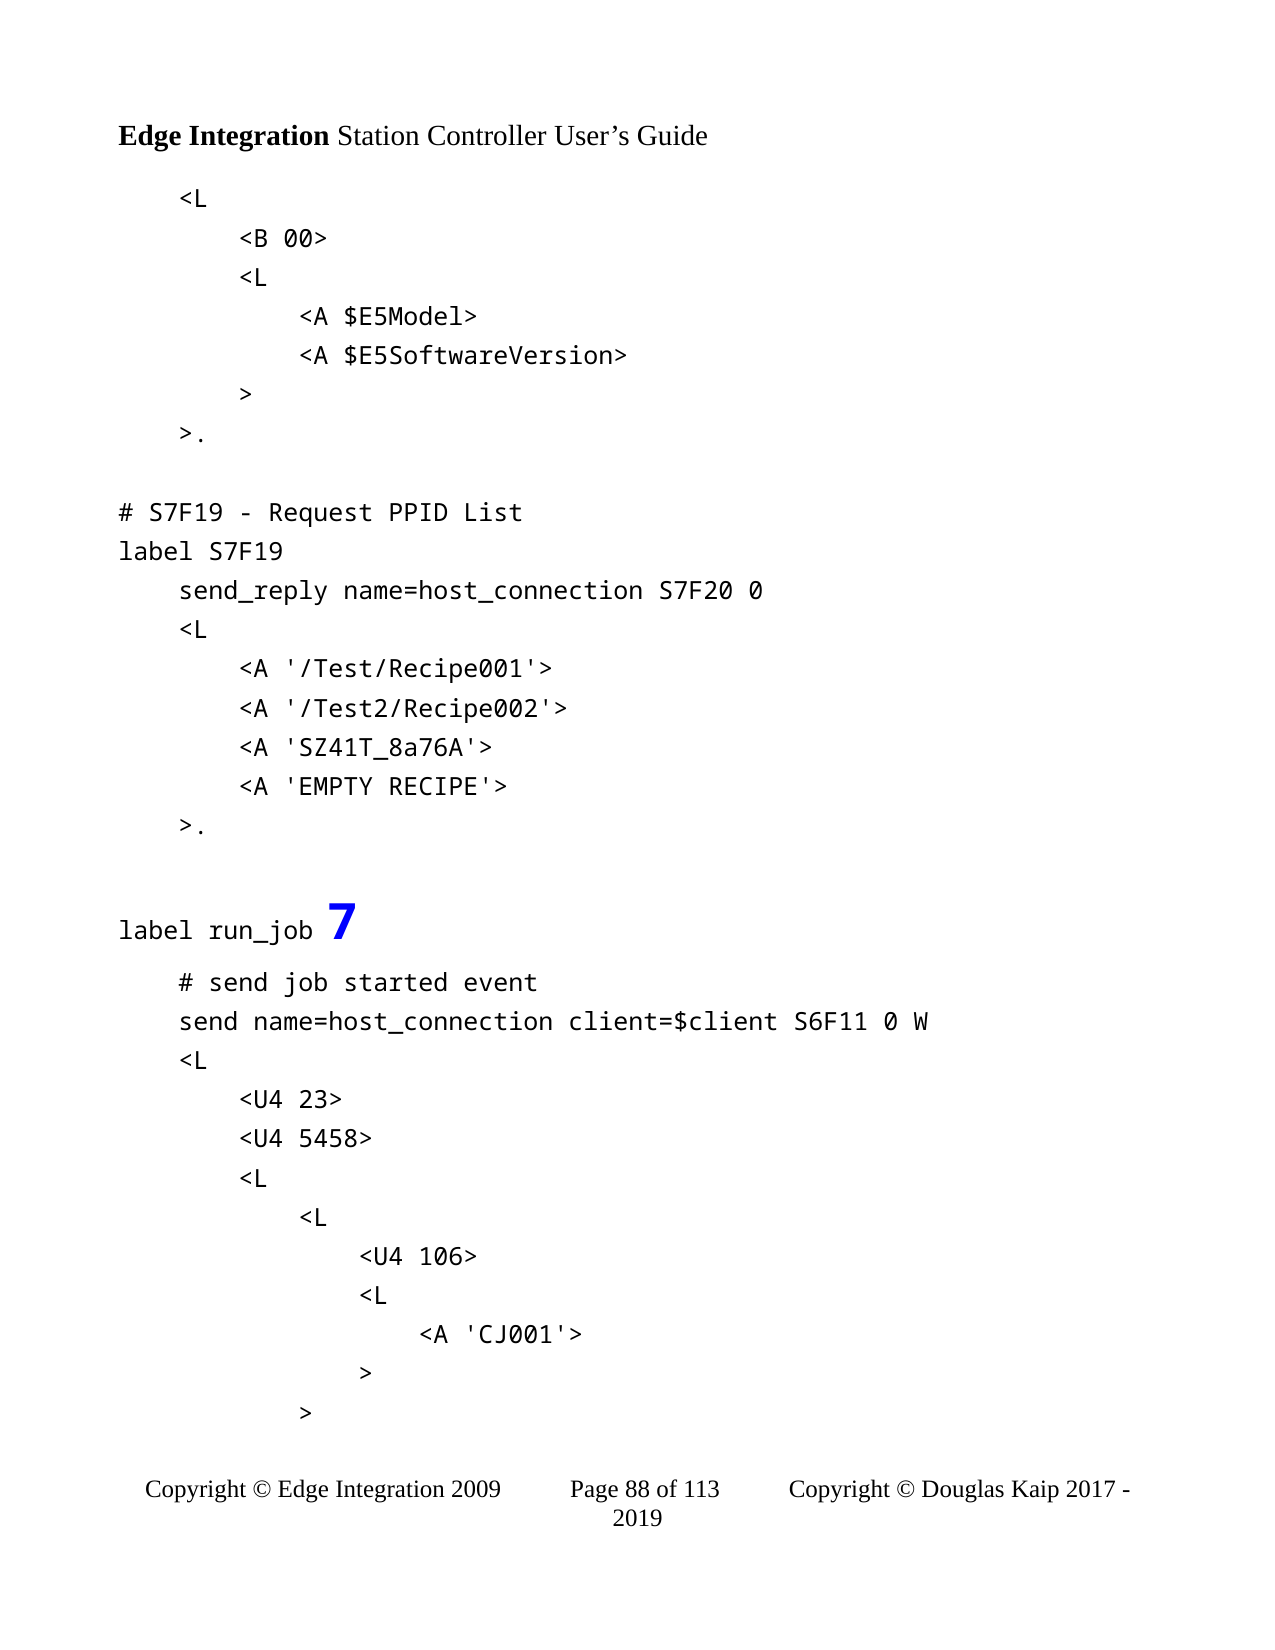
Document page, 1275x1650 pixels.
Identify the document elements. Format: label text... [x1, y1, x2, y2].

text >. [118, 808, 1157, 842]
text > [118, 1395, 1157, 1429]
text <A $E5Model> [118, 299, 1157, 333]
text > [118, 377, 1157, 411]
text <U4 23> [118, 1082, 1157, 1116]
text send name=host_connection client=$client S6F11 0 W [118, 1004, 1157, 1038]
text # S7F19 - Request PPID List [118, 494, 1157, 528]
text > [118, 1356, 1157, 1390]
text <L [118, 1278, 1157, 1312]
text <L [118, 181, 1157, 215]
text <L [118, 1043, 1157, 1077]
text >. [118, 416, 1157, 450]
text <L [118, 1199, 1157, 1233]
text <L [118, 1160, 1157, 1194]
text <A '/Test2/Recipe002'> [118, 690, 1157, 724]
text <B 00> [118, 220, 1157, 254]
text label S7F19 [118, 534, 1157, 568]
text <L [118, 612, 1157, 646]
text <A $E5SoftwareVersion> [118, 338, 1157, 372]
text send_reply name=host_connection S7F20 0 [118, 573, 1157, 607]
text <U4 106> [118, 1239, 1157, 1273]
text <A 'EMPTY RECIPE'> [118, 769, 1157, 803]
text # send job started event [118, 964, 1157, 998]
text <L [118, 259, 1157, 293]
text label run_job 7 [118, 886, 1157, 954]
text <A '/Test/Recipe001'> [118, 651, 1157, 685]
text <U4 5458> [118, 1121, 1157, 1155]
text <A 'SZ41T_8a76A'> [118, 729, 1157, 763]
text <A 'CJ001'> [118, 1317, 1157, 1351]
